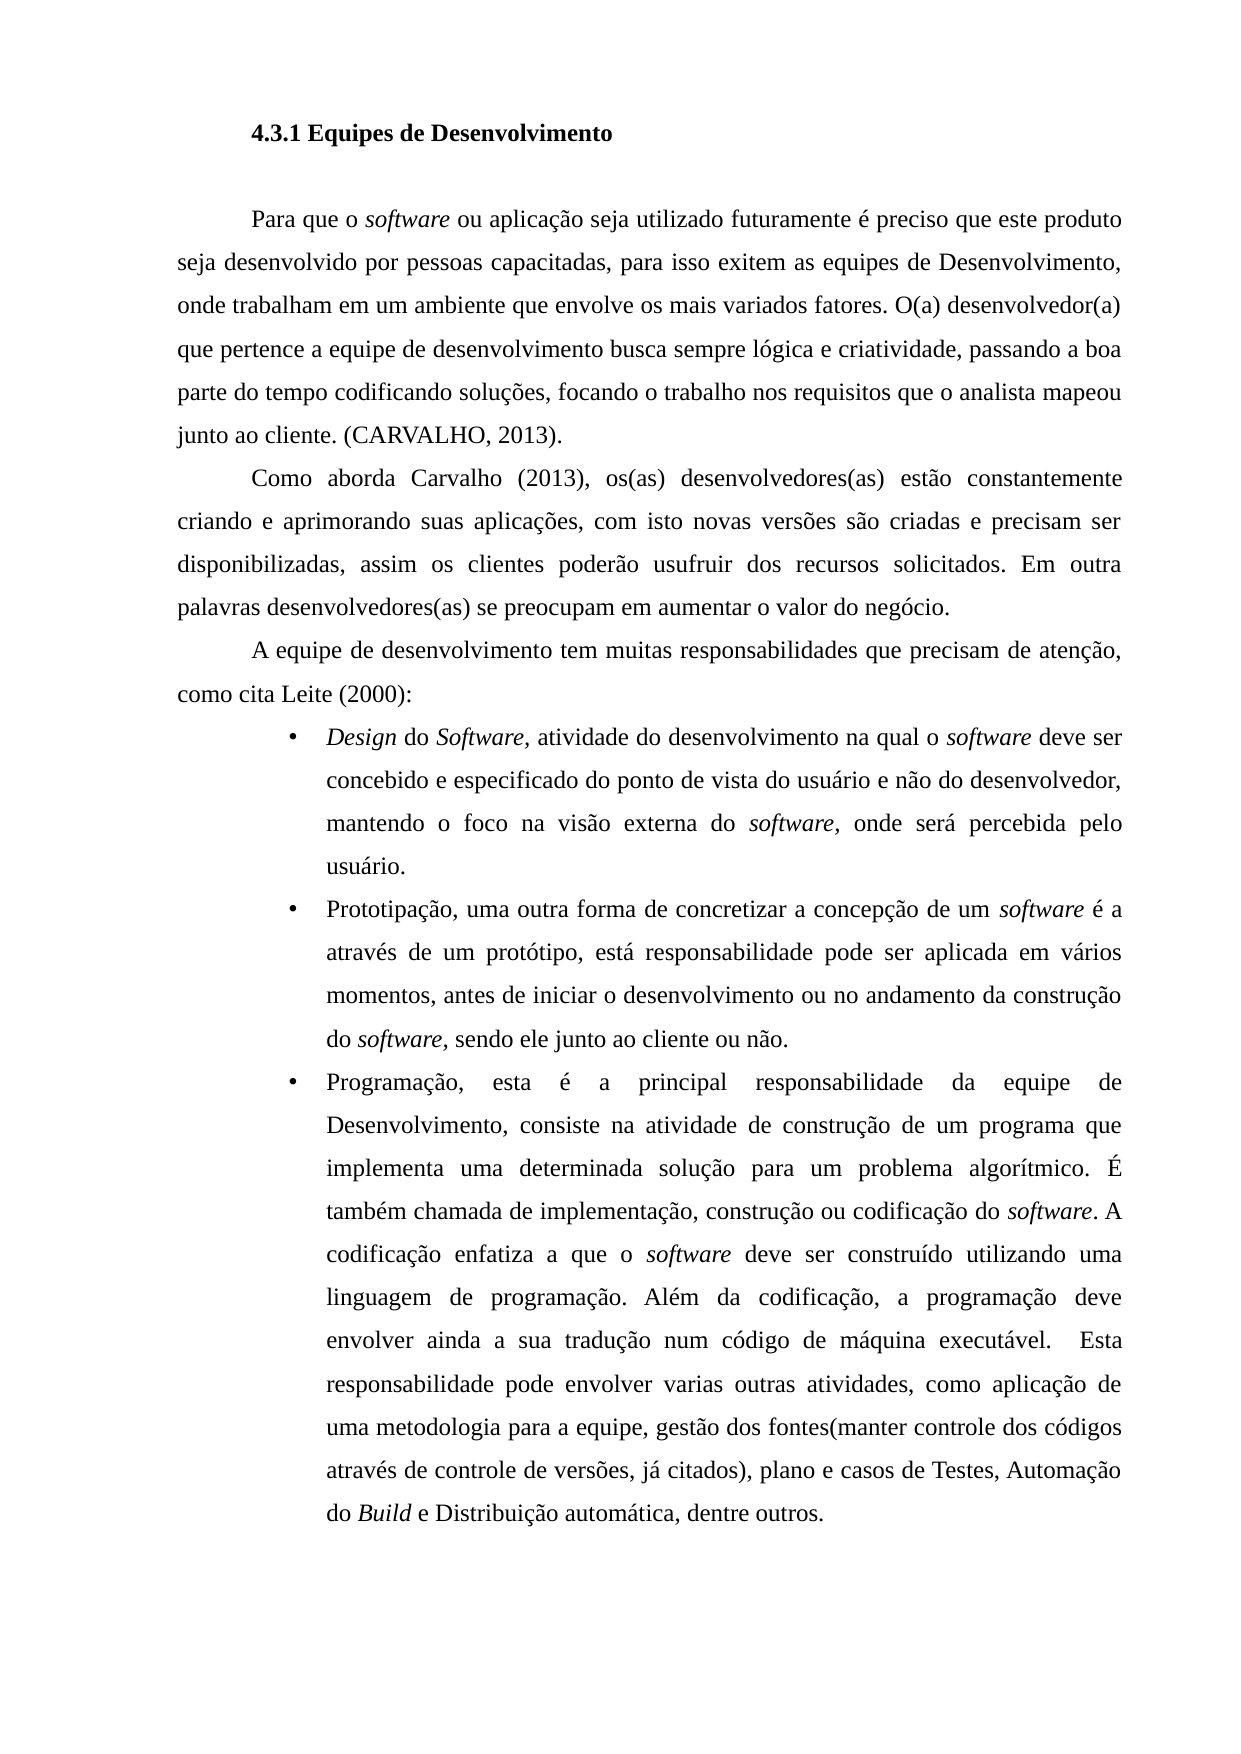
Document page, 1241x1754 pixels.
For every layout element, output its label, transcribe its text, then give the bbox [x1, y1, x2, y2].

text Como aborda Carvalho (2013), os(as) desenvolvedores(as) estão constantemente criando e aprimorando suas aplicações, com isto novas versões são criadas e precisam ser disponibilizadas, assim os clientes poderão usufruir dos recursos solicitados. Em outra palavras desenvolvedores(as) se preocupam em aumentar o valor do negócio. [177, 463, 1122, 621]
list Design do Software, atividade do desenvolvimento na qual o software deve ser concebido e especificado do ponto de vista do usuário e não do desenvolvedor, mantendo o foco na visão externa do software, onde será percebida pelo usuário. [288, 722, 1122, 880]
text 4.3.1 Equipes de Desenvolvimento [177, 118, 1122, 147]
text Para que o software ou aplicação seja utilizado futuramente é preciso que este produto seja desenvolvido por pessoas capacitadas, para isso exitem as equipes de Desenvolvimento, onde trabalham em um ambiente que envolve os mais variados fatores. O(a) desenvolvedor(a) que pertence a equipe de desenvolvimento busca sempre lógica e criatividade, passando a boa parte do tempo codificando soluções, focando o trabalho nos requisitos que o analista mapeou junto ao cliente. (CARVALHO, 2013). [177, 204, 1122, 449]
list Prototipação, uma outra forma de concretizar a concepção de um software é a através de um protótipo, está responsabilidade pode ser aplicada em vários momentos, antes de iniciar o desenvolvimento ou no andamento da construção do software, sendo ele junto ao cliente ou não. [288, 894, 1122, 1052]
text A equipe de desenvolvimento tem muitas responsabilidades que precisam de atenção, como cita Leite (2000): [177, 636, 1122, 707]
list Programação, esta é a principal responsabilidade da equipe de Desenvolvimento, consiste na atividade de construção de um programa que implementa uma determinada solução para um problema algorítmico. É também chamada de implementação, construção ou codificação do software. A codificação enfatiza a que o software deve ser construído utilizando uma linguagem de programação. Além da codificação, a programação deve envolver ainda a sua tradução num código de máquina executável. Esta responsabilidade pode envolver varias outras atividades, como aplicação de uma metodologia para a equipe, gestão dos fontes(manter controle dos códigos através de controle de versões, já citados), plano e casos de Testes, Automação do Build e Distribuição automática, dentre outros. [288, 1067, 1122, 1527]
